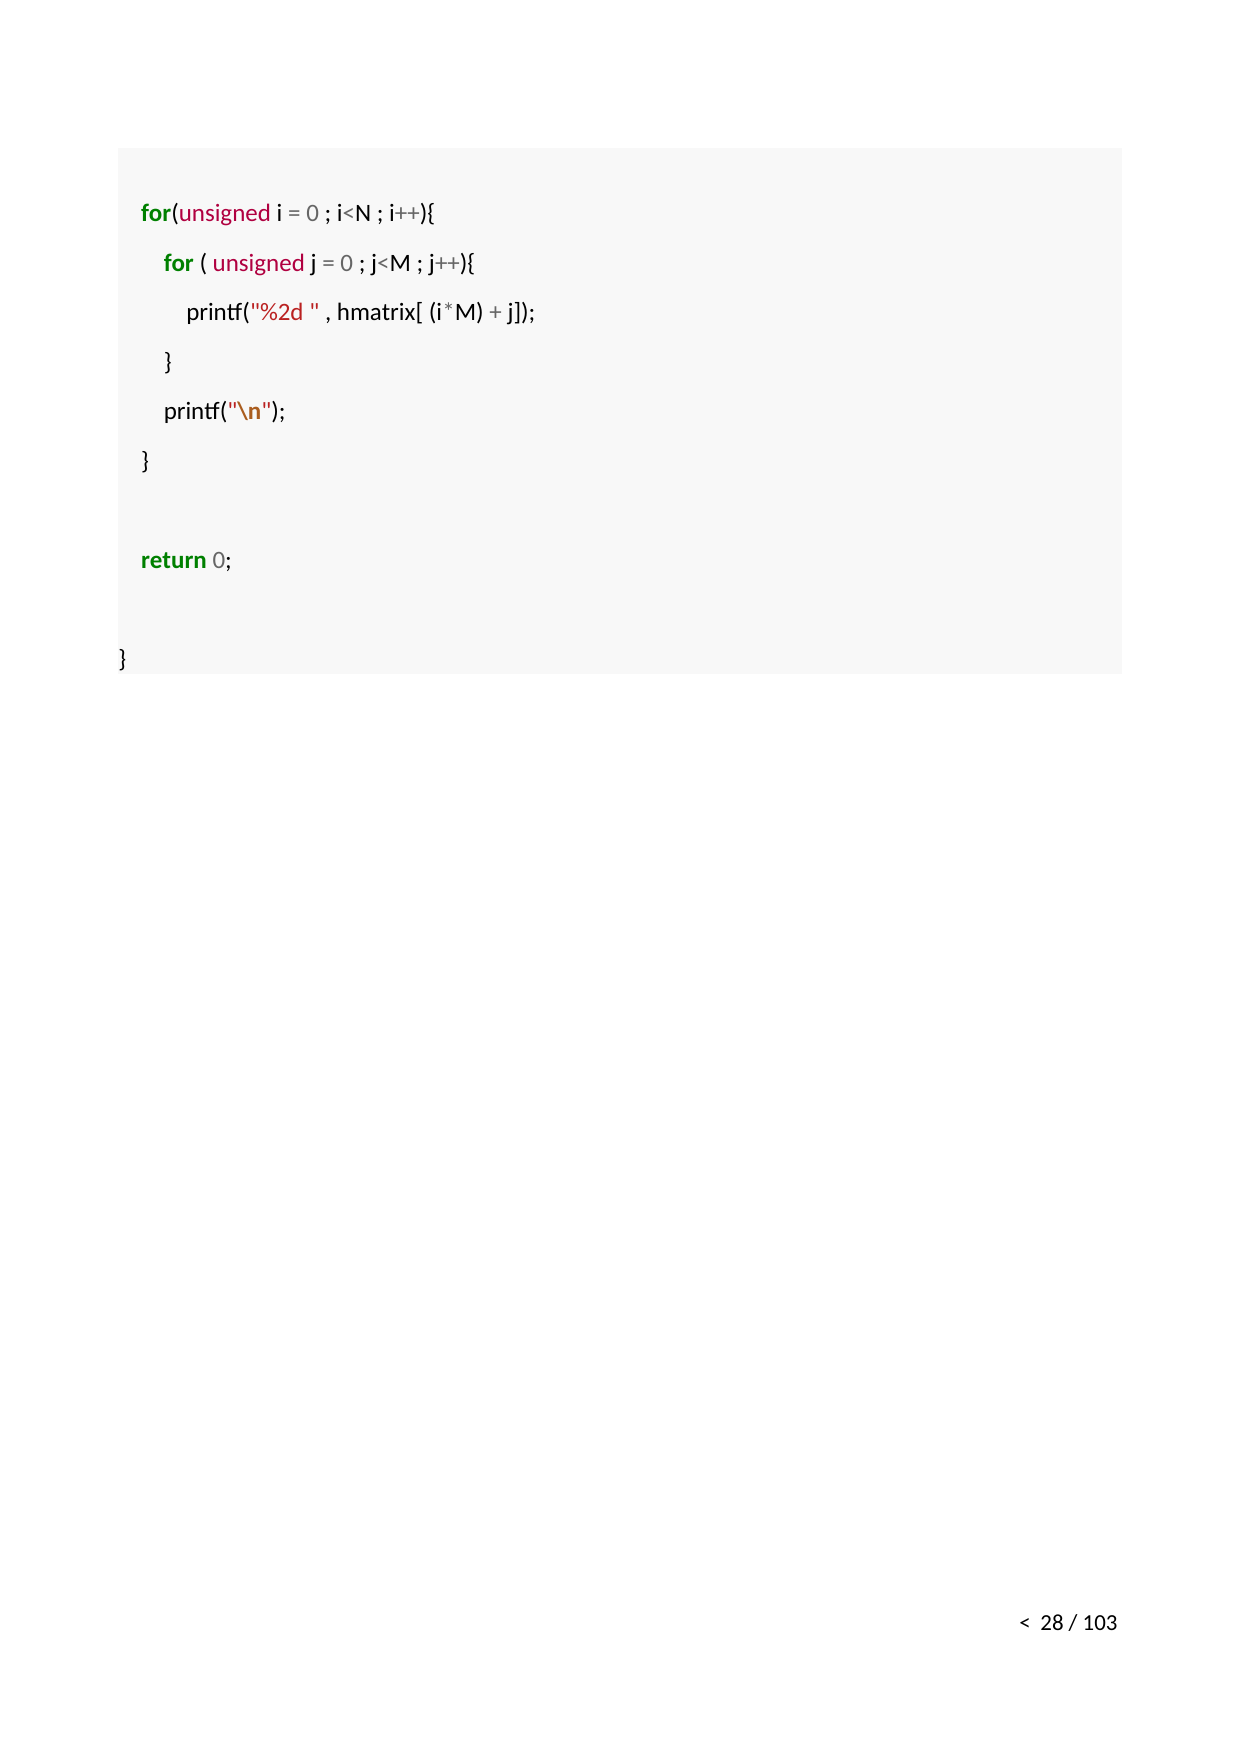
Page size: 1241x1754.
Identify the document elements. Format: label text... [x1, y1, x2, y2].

text for ( unsigned j = 0 ; j<M ; j++){ [118, 247, 1122, 277]
text printf("%2d " , hmatrix[ (i*M) + j]); [118, 296, 1122, 327]
text } [118, 445, 1122, 476]
text } [118, 346, 1122, 376]
text for(unsigned i = 0 ; i<N ; i++){ [118, 197, 1122, 228]
text return 0; [118, 544, 1122, 575]
text printf("\n"); [118, 396, 1122, 426]
text } [118, 643, 1122, 674]
